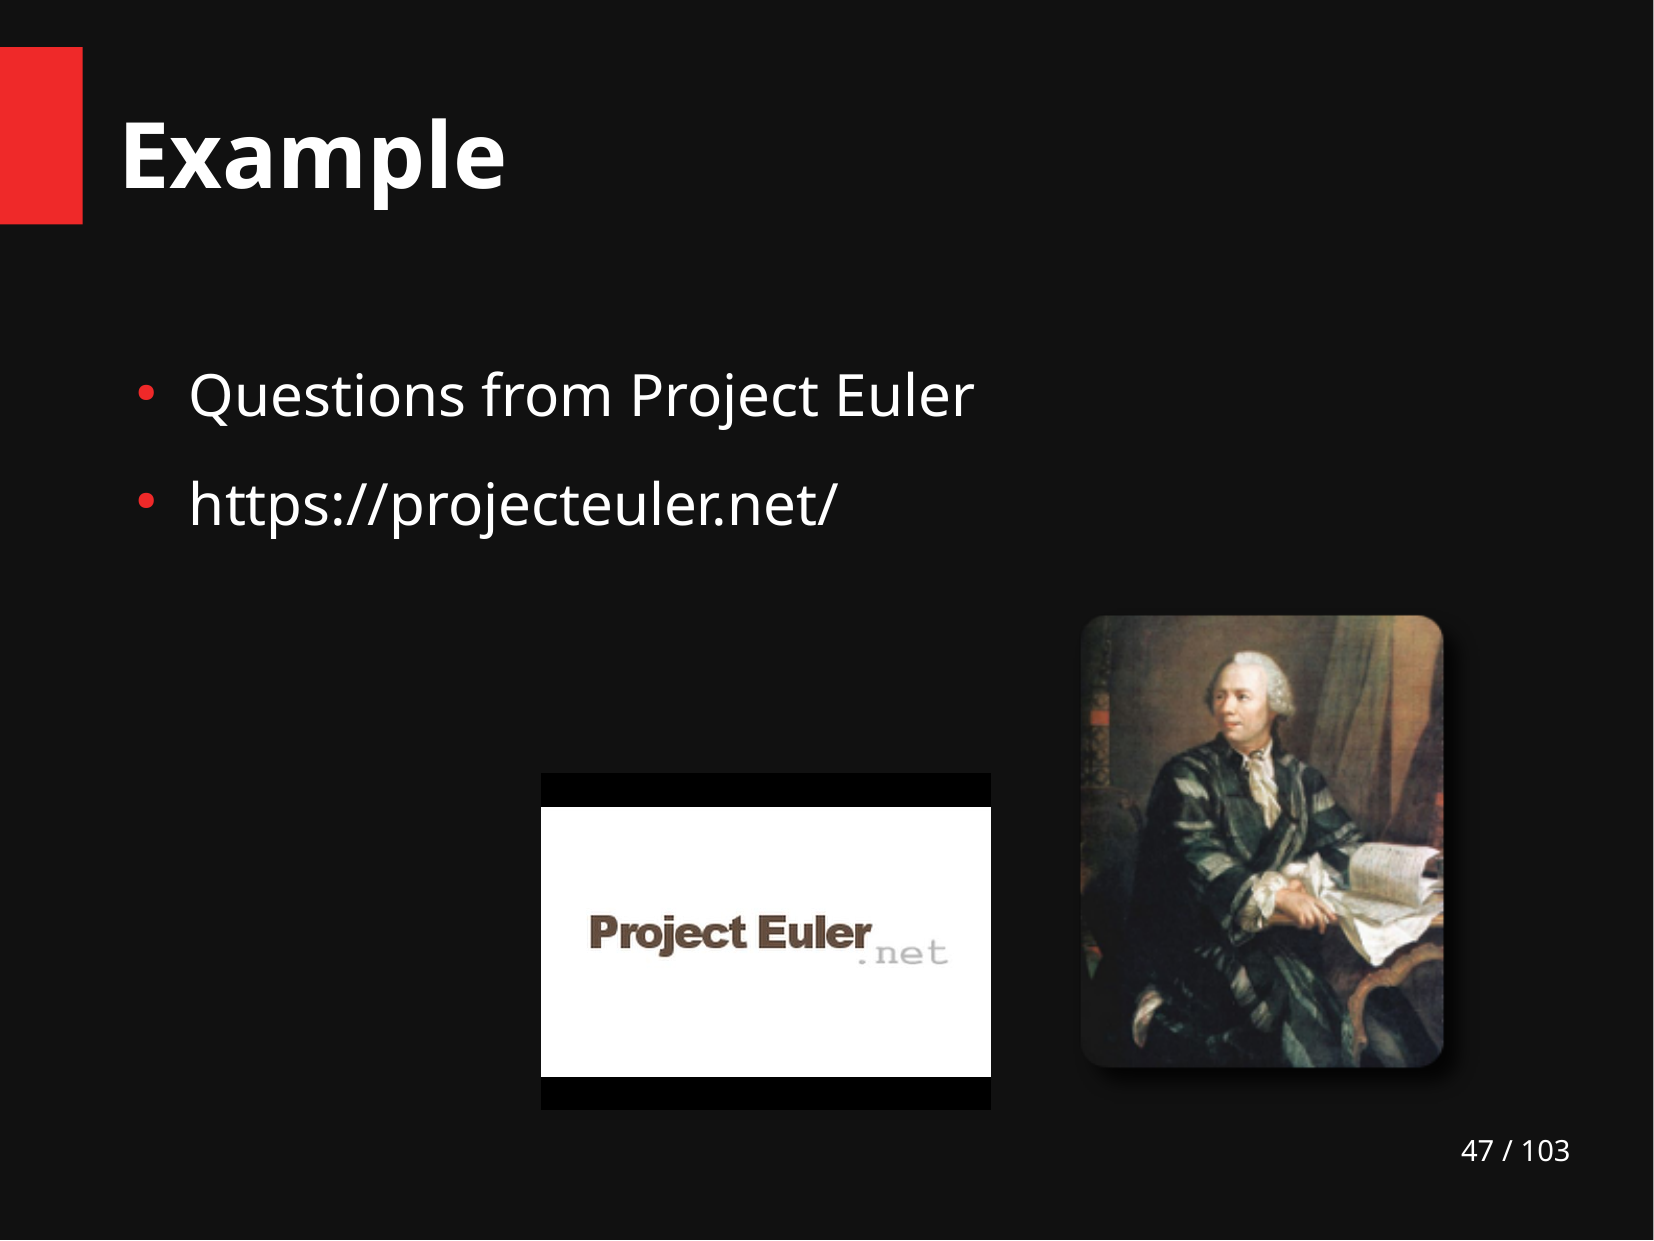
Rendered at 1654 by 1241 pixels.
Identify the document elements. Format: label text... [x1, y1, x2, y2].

picture [541, 773, 991, 1111]
list Questions from Project Euler https://projecteuler.net/ [118, 354, 1536, 1074]
title Example [118, 49, 1571, 257]
picture [1068, 603, 1486, 1111]
